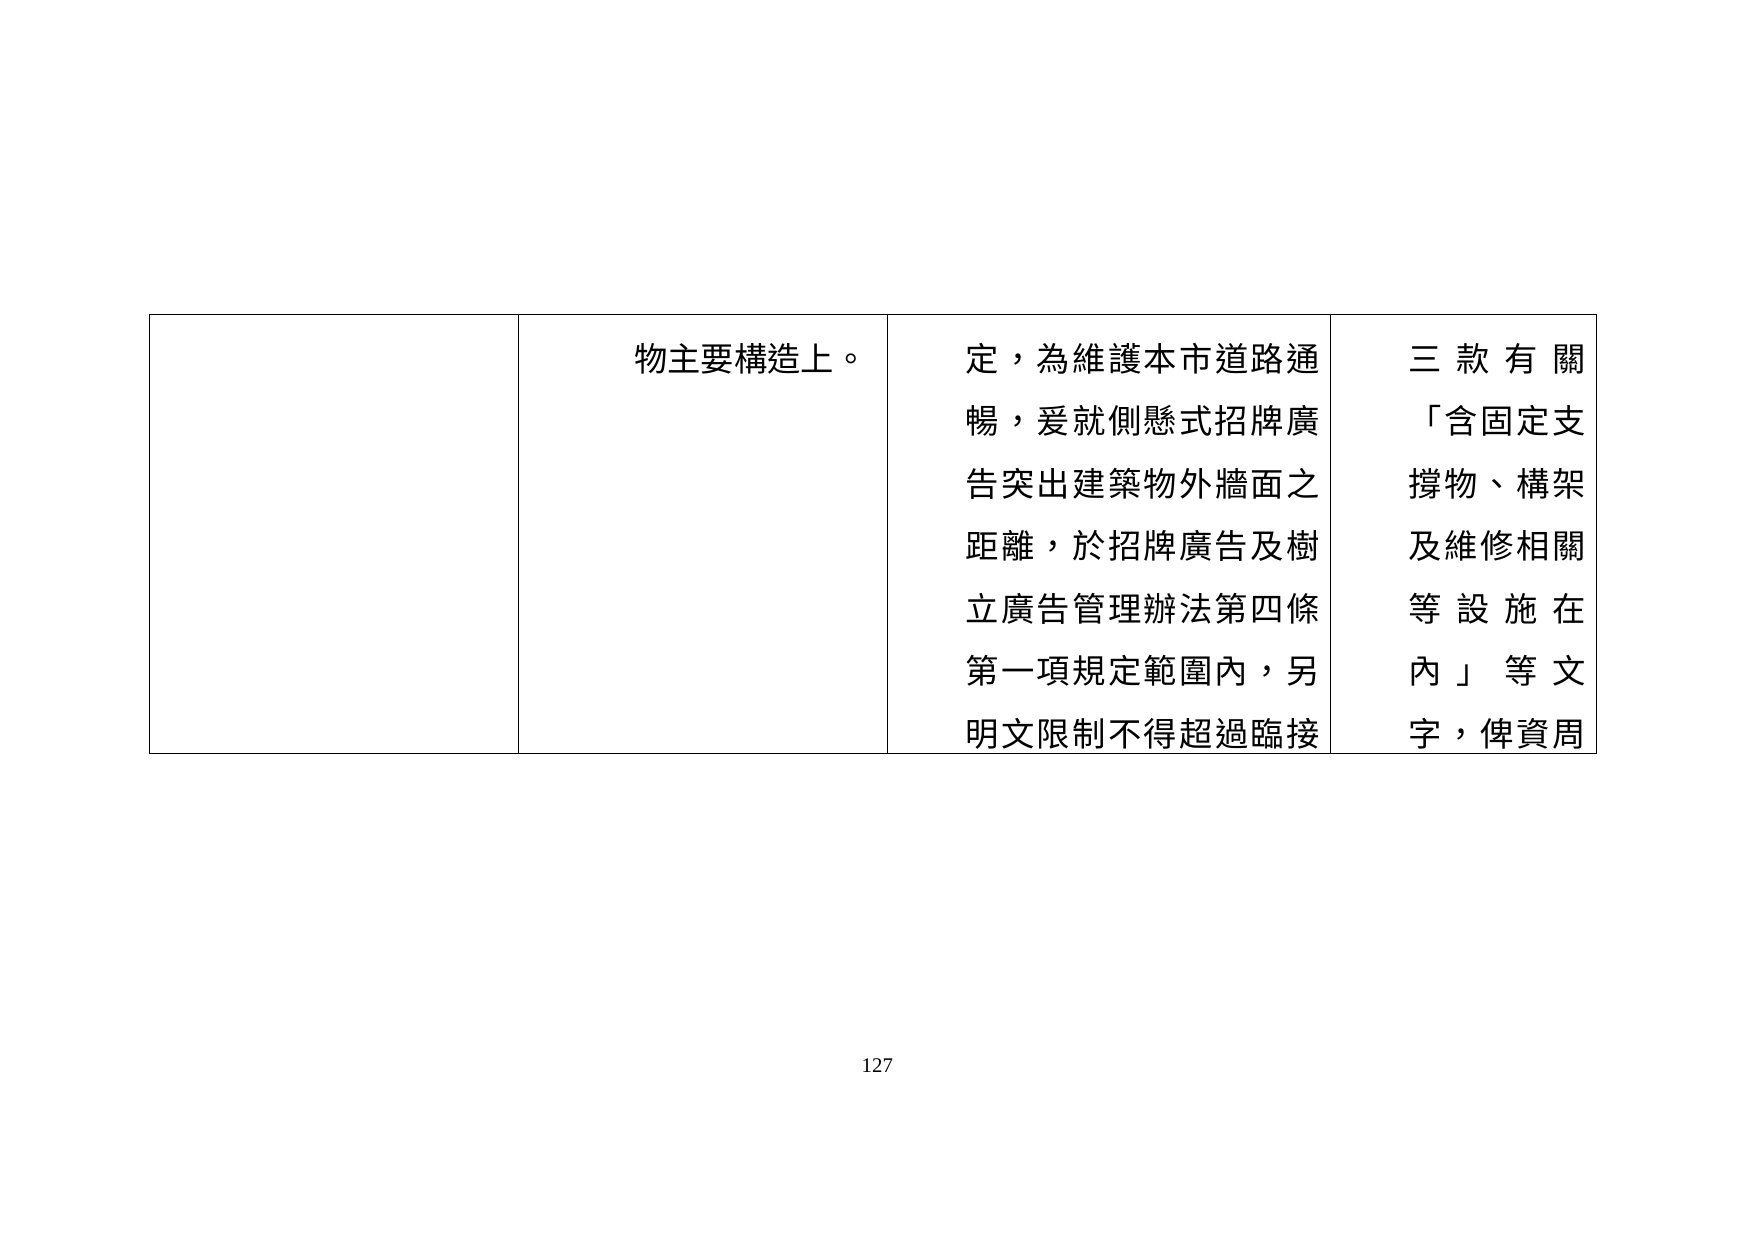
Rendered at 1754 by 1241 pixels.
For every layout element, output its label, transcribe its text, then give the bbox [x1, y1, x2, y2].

table_cell 定，為維護本市道路通暢，爰就側懸式招牌廣告突出建築物外牆面之距離，於招牌廣告及樹立廣告管理辦法第四條第一項規定範圍內，另明文限制不得超過臨接 [888, 315, 1330, 752]
table_cell 三款有關「含固定支撐物、構架及維修相關等設施在內」等文字，俾資周 [1331, 315, 1596, 752]
table_cell 物主要構造上。 [519, 315, 887, 752]
table_cell [150, 315, 518, 752]
